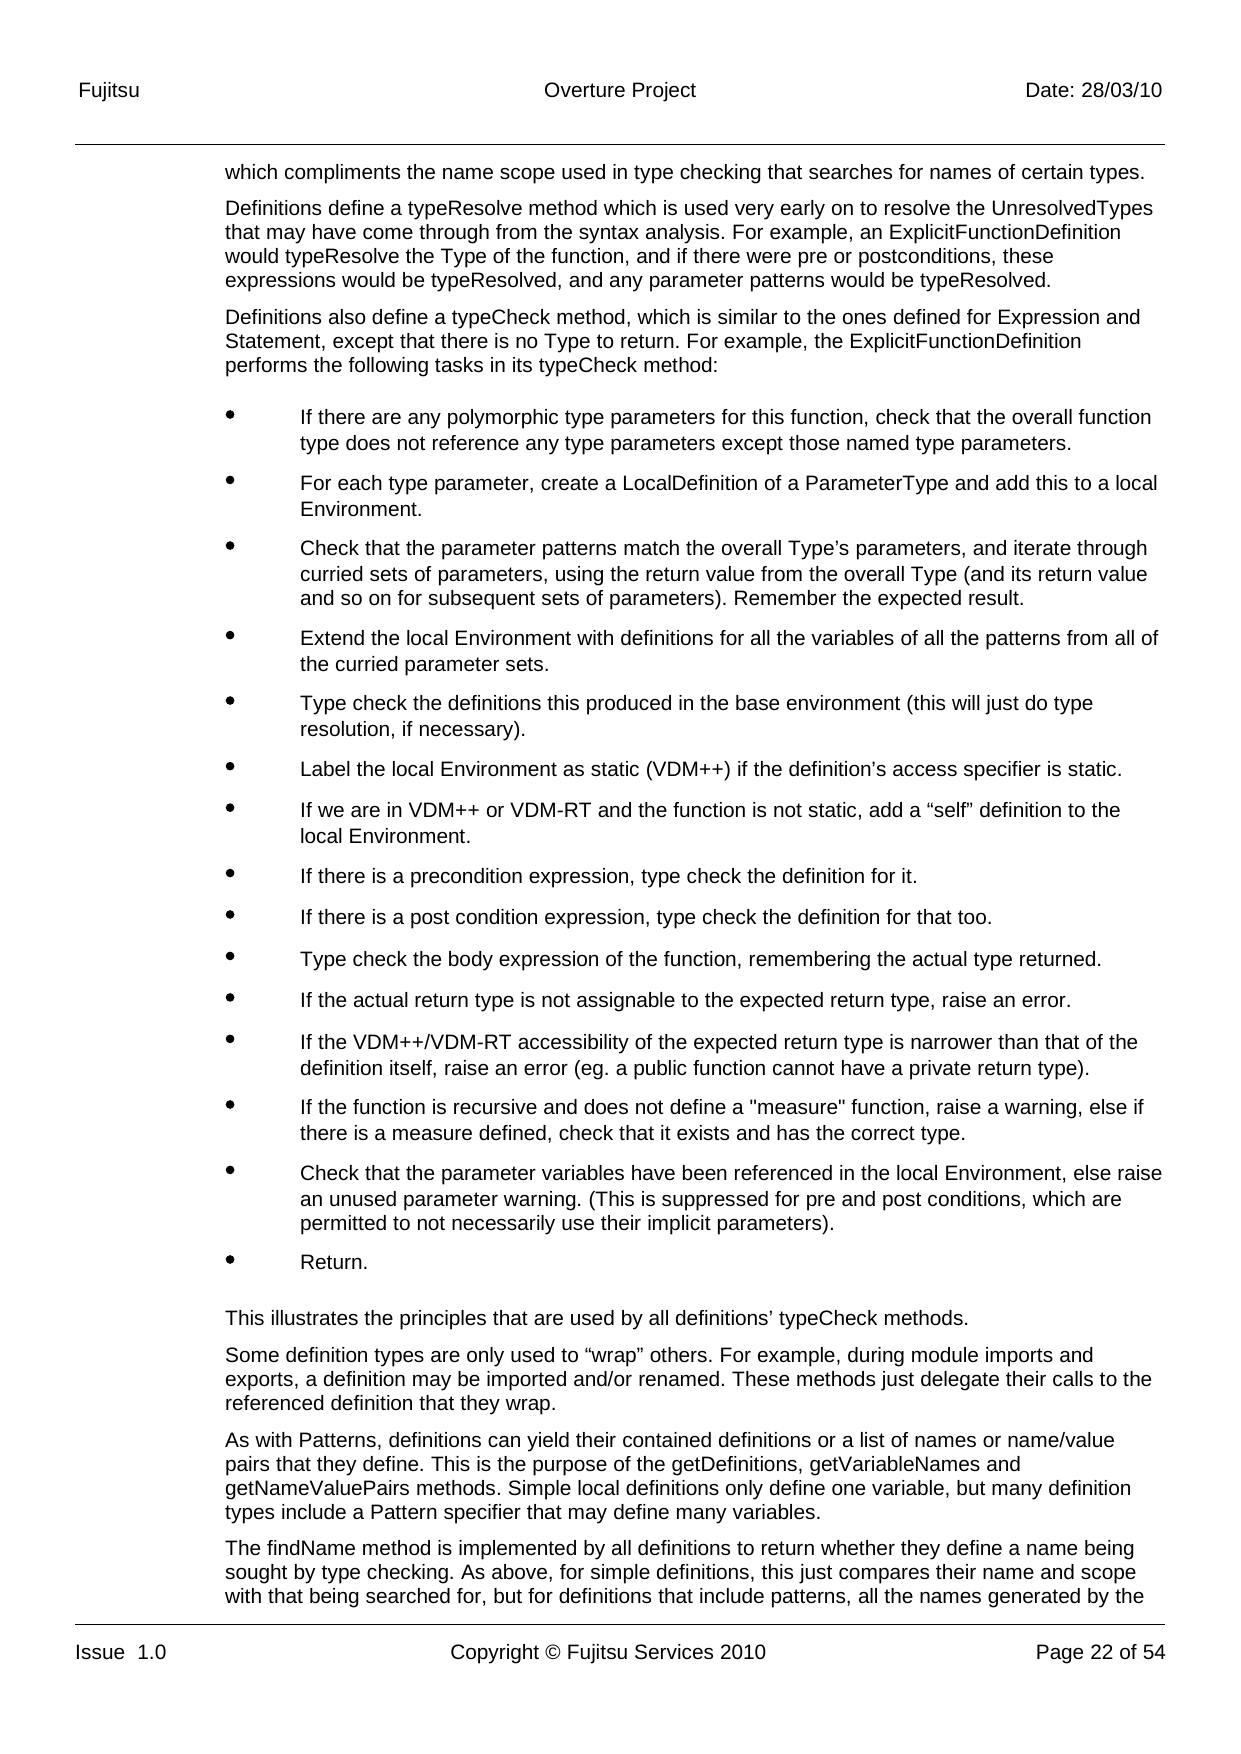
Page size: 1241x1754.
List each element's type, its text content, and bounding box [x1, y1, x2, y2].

text This illustrates the principles that are used by all definitions’ typeCheck methods. [225, 1306, 1165, 1330]
list Extend the local Environment with definitions for all the variables of all the patterns from all of the curried parameter sets. [225, 625, 1165, 676]
list If the VDM++/VDM-RT accessibility of the expected return type is narrower than that of the definition itself, raise an error (eg. a public function cannot have a private return type). [225, 1029, 1165, 1080]
list Type check the body expression of the function, remembering the actual type returned. [225, 946, 1165, 973]
text Definitions define a typeResolve method which is used very early on to resolve the UnresolvedTypes that may have come through from the syntax analysis. For example, an ExplicitFunctionDefinition would typeResolve the Type of the function, and if there were pre or postconditions, these expressions would be typeResolved, and any parameter patterns would be typeResolved. [225, 196, 1165, 292]
text Some definition types are only used to “wrap” others. For example, during module imports and exports, a definition may be imported and/or renamed. These methods just delegate their calls to the referenced definition that they wrap. [225, 1343, 1165, 1415]
list For each type parameter, create a LocalDefinition of a ParameterType and add this to a local Environment. [225, 470, 1165, 521]
list If there is a post condition expression, type check the definition for that too. [225, 905, 1165, 931]
list If the actual return type is not assignable to the expected return type, raise an error. [225, 988, 1165, 1014]
list Label the local Environment as static (VDM++) if the definition’s access specifier is static. [225, 756, 1165, 783]
list If the function is recursive and does not define a "measure" function, raise a warning, else if there is a measure defined, check that it exists and has the correct type. [225, 1095, 1165, 1145]
list Type check the definitions this produced in the base environment (this will just do type resolution, if necessary). [225, 691, 1165, 741]
text Definitions also define a typeCheck method, which is similar to the ones defined for Expression and Statement, except that there is no Type to return. For example, the ExplicitFunctionDefinition performs the following tasks in its typeCheck method: [225, 305, 1165, 377]
list If there is a precondition expression, type check the definition for it. [225, 863, 1165, 890]
text As with Patterns, definitions can yield their contained definitions or a list of names or name/value pairs that they define. This is the purpose of the getDefinitions, getVariableNames and getNameValuePairs methods. Simple local definitions only define one variable, but many definition types include a Pattern specifier that may define many variables. [225, 1427, 1165, 1524]
text The findName method is implemented by all definitions to return whether they define a name being sought by type checking. As above, for simple definitions, this just compares their name and scope with that being searched for, but for definitions that include patterns, all the names generated by the [225, 1536, 1165, 1608]
list If we are in VDM++ or VDM-RT and the function is not static, add a “self” definition to the local Environment. [225, 798, 1165, 848]
list Check that the parameter variables have been referenced in the local Environment, else raise an unused parameter warning. (This is suppressed for pre and post conditions, which are permitted to not necessarily use their implicit parameters). [225, 1160, 1165, 1235]
list Return. [225, 1250, 1165, 1276]
text which compliments the name scope used in type checking that searches for names of certain types. [225, 160, 1165, 184]
list Check that the parameter patterns match the overall Type’s parameters, and iterate through curried sets of parameters, using the return value from the overall Type (and its return value and so on for subsequent sets of parameters). Remember the expected result. [225, 536, 1165, 610]
list If there are any polymorphic type parameters for this function, check that the overall function type does not reference any type parameters except those named type parameters. [225, 405, 1165, 455]
